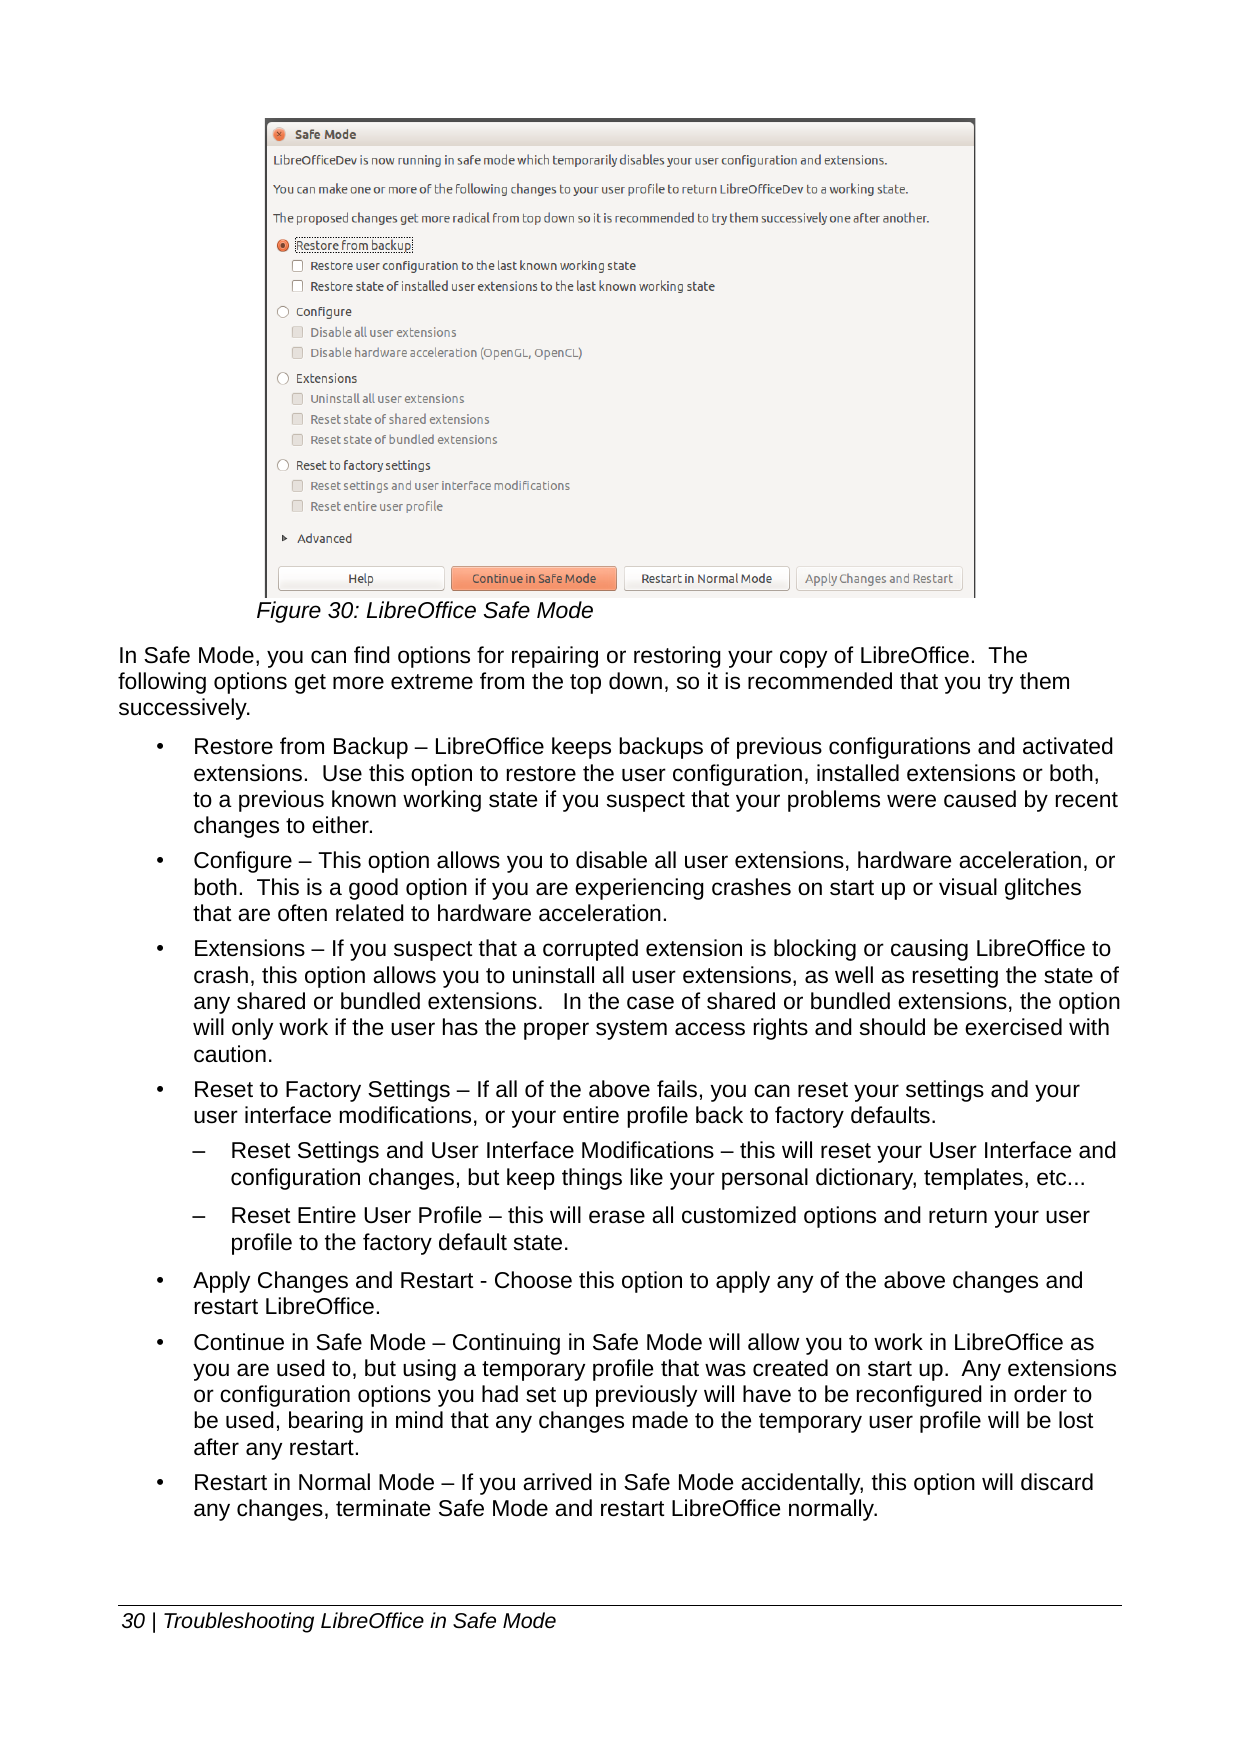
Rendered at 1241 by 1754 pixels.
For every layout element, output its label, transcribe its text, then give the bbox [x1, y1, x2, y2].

list Apply Changes and Restart - Choose this option to apply any of the above changes and restart LibreOffice. [156, 1267, 1122, 1319]
text In Safe Mode, you can find options for repairing or restoring your copy of LibreOffice. The following options get more extreme from the top down, so it is recommended that you try them successively. [118, 642, 1122, 721]
list Reset Entire User Profile – this will erase all customized options and return your user profile to the factory default state. [192, 1202, 1122, 1255]
list Reset Settings and User Interface Modifications – this will reset your User Interface and configuration changes, but keep things like your personal dictionary, templates, etc... [192, 1137, 1122, 1190]
list Extensions – If you suspect that a corrupted extension is blocking or causing LibreOffice to crash, this option allows you to uninstall all user extensions, as well as resetting the state of any shared or bundled extensions. In the case of shared or bundled extensions, the option will only work if the user has the proper system access rights and should be exercised with caution. [156, 935, 1122, 1067]
picture [264, 118, 976, 598]
list Continue in Safe Mode – Continuing in Safe Mode will allow you to work in LibreOffice as you are used to, but using a temporary profile that was created on start up. Any extensions or configuration options you had set up previously will have to be reconfigured in order to be used, bearing in mind that any changes made to the temporary user profile will be lost after any restart. [156, 1328, 1122, 1460]
list Reset to Factory Settings – If all of the above fails, you can reset your settings and your user interface modifications, or your entire profile back to factory defaults. [156, 1076, 1122, 1129]
text Figure 30: LibreOffice Safe Mode [256, 598, 984, 624]
list Restart in Normal Mode – If you arrived in Safe Mode accidentally, this option will discard any changes, terminate Safe Mode and restart LibreOffice normally. [156, 1469, 1122, 1522]
list Restore from Backup – LibreOffice keeps backups of previous configurations and activated extensions. Use this option to restore the user configuration, installed extensions or both, to a previous known working state if you suspect that your problems were caused by recent changes to either. [156, 733, 1122, 838]
list Configure – This option allows you to disable all user extensions, hardware acceleration, or both. This is a good option if you are experiencing crashes on start up or visual glitches that are often related to hardware acceleration. [156, 847, 1122, 926]
